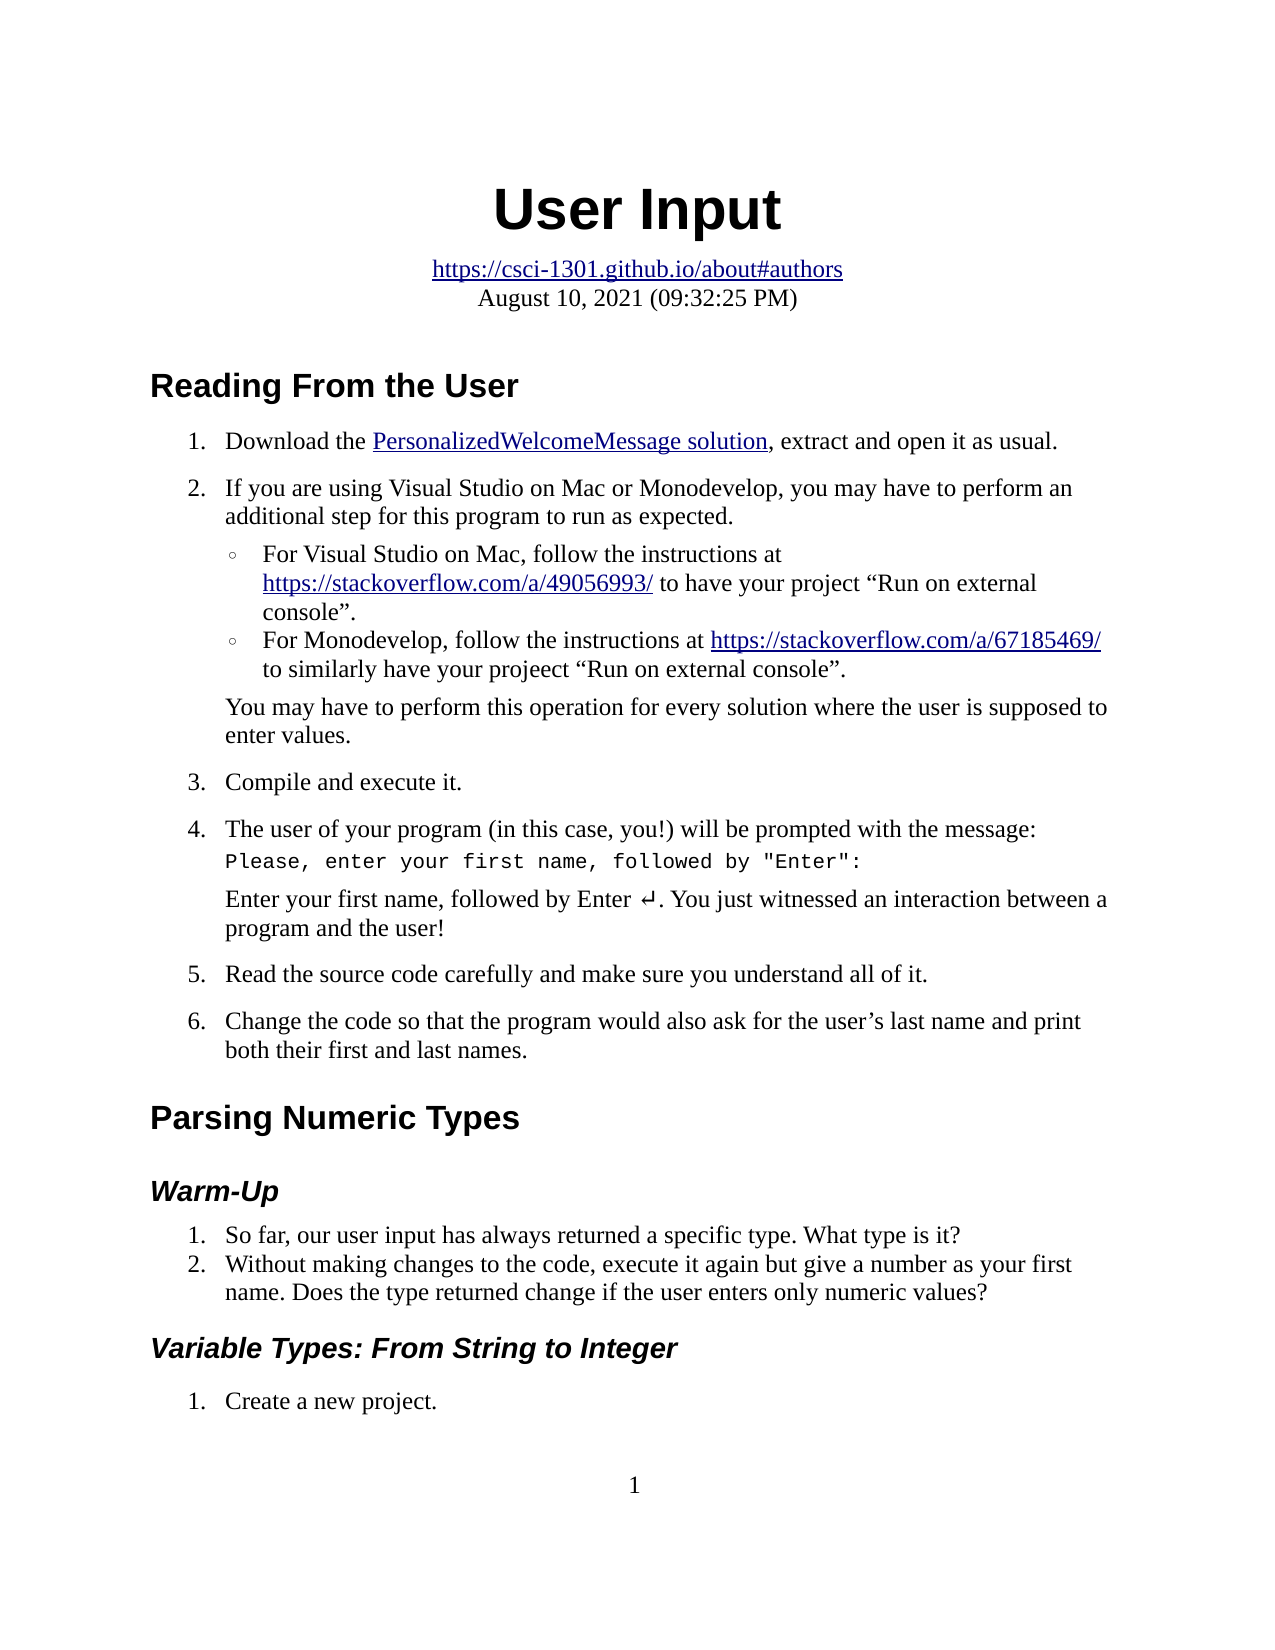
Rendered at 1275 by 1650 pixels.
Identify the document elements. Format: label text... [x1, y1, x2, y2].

list You may have to perform this operation for every solution where the user is supposed to enter values. [187, 692, 1125, 749]
subtitle Warm-Up [150, 1174, 1125, 1207]
list So far, our user input has always returned a specific type. What type is it? [187, 1220, 1125, 1249]
text https://csci-1301.github.io/about#authors [150, 254, 1125, 283]
list Read the source code carefully and make sure you understand all of it. [187, 959, 1125, 988]
list For Monodevelop, follow the instructions at https://stackoverflow.com/a/67185469/ to similarly have your projeect “Run on external console”. [225, 625, 1125, 683]
list Enter your first name, followed by Enter ↵. You just witnessed an interaction between a program and the user! [187, 884, 1125, 942]
subtitle Parsing Numeric Types [150, 1098, 1125, 1136]
list Create a new project. [187, 1386, 1125, 1415]
list Download the PersonalizedWelcomeMessage solution, extract and open it as usual. [187, 426, 1125, 455]
text August 10, 2021 (09:32:25 PM) [150, 283, 1125, 312]
list The user of your program (in this case, you!) will be prompted with the message: [187, 814, 1125, 843]
title User Input [150, 175, 1125, 242]
list Change the code so that the program would also ask for the user’s last name and print both their first and last names. [187, 1006, 1125, 1064]
list Without making changes to the code, execute it again but give a number as your first name. Does the type returned change if the user enters only numeric values? [187, 1249, 1125, 1306]
list If you are using Visual Studio on Mac or Monodevelop, you may have to perform an additional step for this program to run as expected. [187, 473, 1125, 530]
subtitle Variable Types: From String to Integer [150, 1331, 1125, 1365]
subtitle Reading From the User [150, 366, 1125, 404]
list For Visual Studio on Mac, follow the instructions at https://stackoverflow.com/a/49056993/ to have your project “Run on external console”. [225, 539, 1125, 625]
list Please, enter your first name, followed by "Enter": [187, 852, 1125, 875]
list Compile and execute it. [187, 767, 1125, 796]
